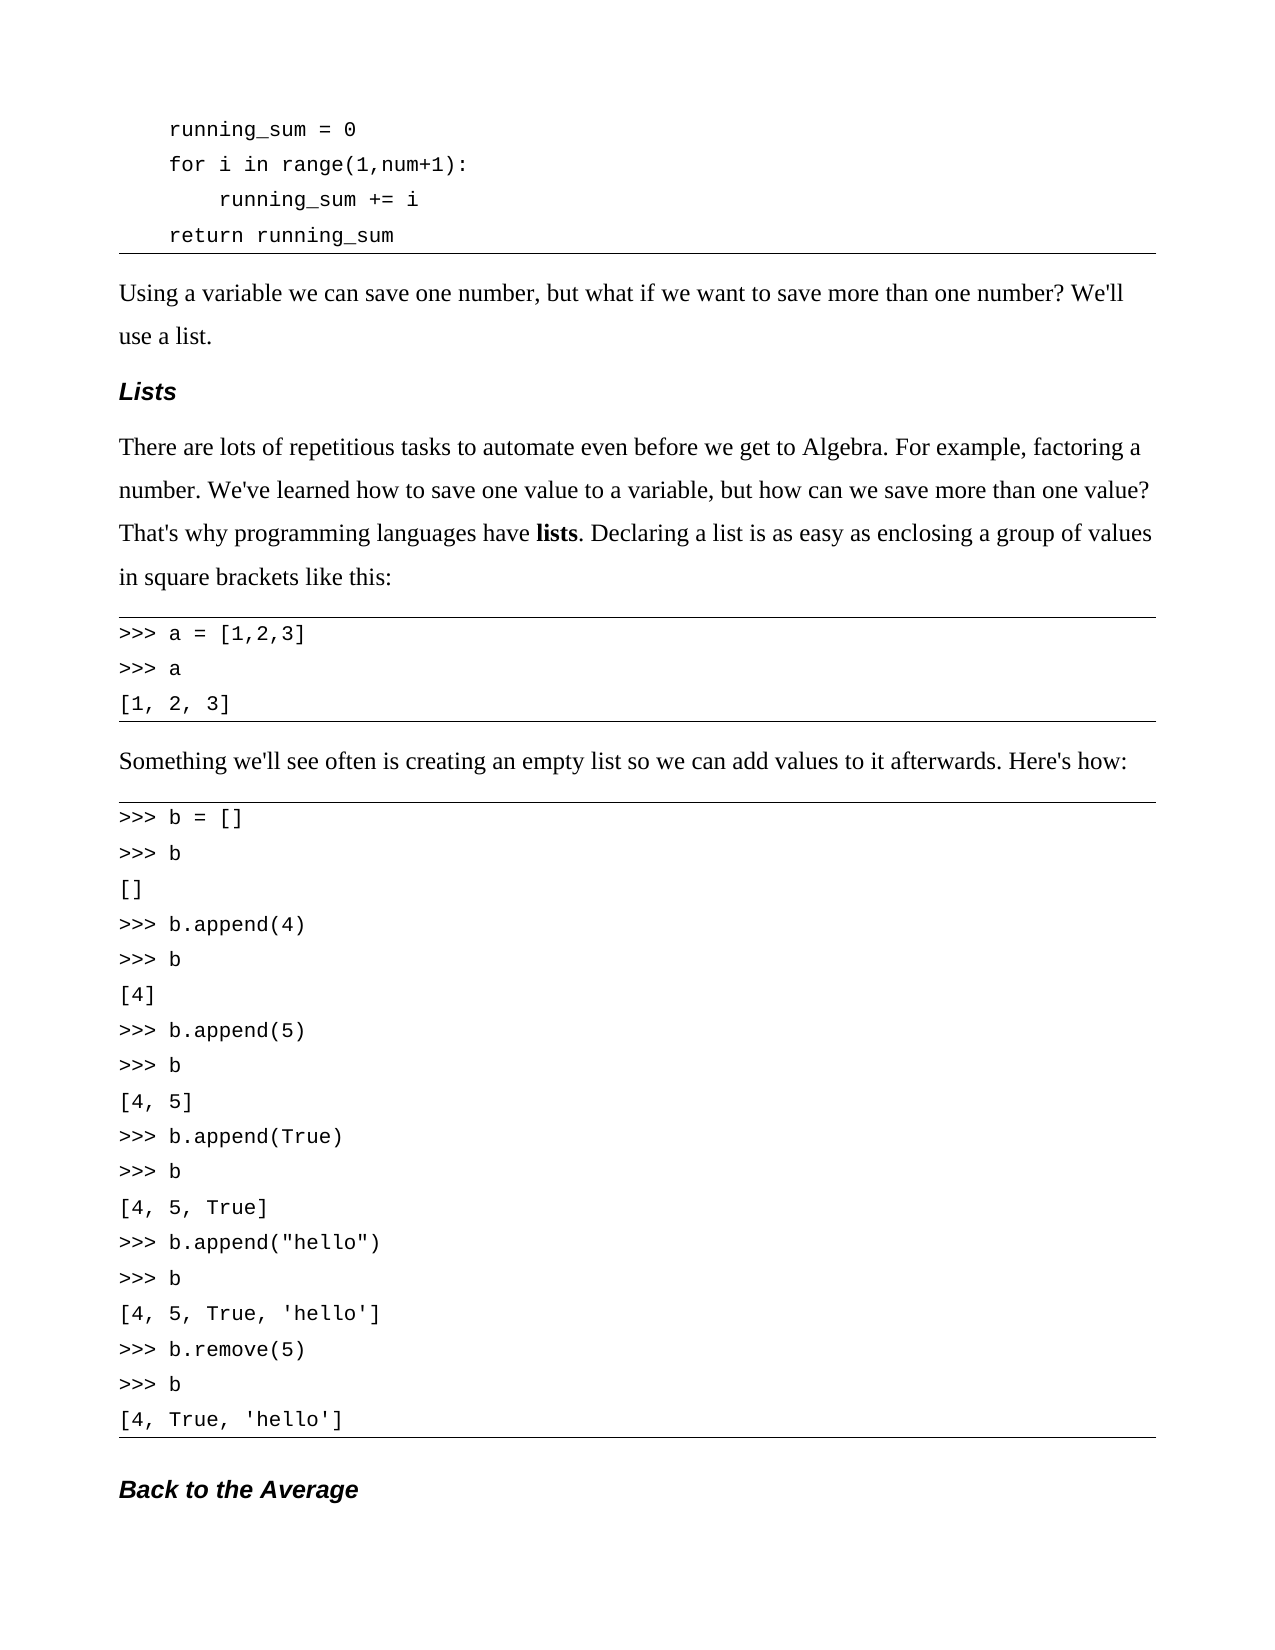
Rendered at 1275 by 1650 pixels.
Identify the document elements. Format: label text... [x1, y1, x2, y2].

text [4, 5, True] [118, 1197, 1156, 1221]
text >>> b [118, 1374, 1156, 1398]
text running_sum = 0 [118, 118, 1156, 142]
text for i in range(1,num+1): [118, 154, 1156, 178]
text [] [118, 878, 1156, 902]
text >>> a = [1,2,3] [118, 618, 1156, 646]
text >>> b.append(5) [118, 1020, 1156, 1043]
text >>> b.remove(5) [118, 1338, 1156, 1362]
text >>> b [118, 843, 1156, 866]
text [1, 2, 3] [118, 693, 1156, 722]
text >>> b = [] [118, 803, 1156, 831]
text Using a variable we can save one number, but what if we want to save more than one number? We'll use a list. [118, 278, 1156, 350]
text >>> b [118, 1055, 1156, 1079]
text >>> b [118, 949, 1156, 973]
text return running_sum [118, 225, 1156, 254]
text [4, 5, True, 'hello'] [118, 1303, 1156, 1327]
text Lists [118, 377, 1156, 405]
text [4, True, 'hello'] [118, 1409, 1156, 1438]
text [4] [118, 984, 1156, 1008]
text Back to the Average [118, 1475, 1156, 1504]
text Something we'll see often is creating an empty list so we can add values to it afterwards. Here's how: [118, 746, 1156, 775]
text There are lots of repetitious tasks to automate even before we get to Algebra. For example, factoring a number. We've learned how to save one value to a variable, but how can we save more than one value? That's why programming languages have lists. Declaring a list is as easy as enclosing a group of values in square brackets like this: [118, 432, 1156, 590]
text >>> b.append("hello") [118, 1232, 1156, 1256]
text [4, 5] [118, 1091, 1156, 1114]
text >>> b.append(4) [118, 913, 1156, 937]
text >>> a [118, 658, 1156, 682]
text >>> b.append(True) [118, 1126, 1156, 1150]
text >>> b [118, 1161, 1156, 1185]
text running_sum += i [118, 189, 1156, 213]
text >>> b [118, 1268, 1156, 1291]
